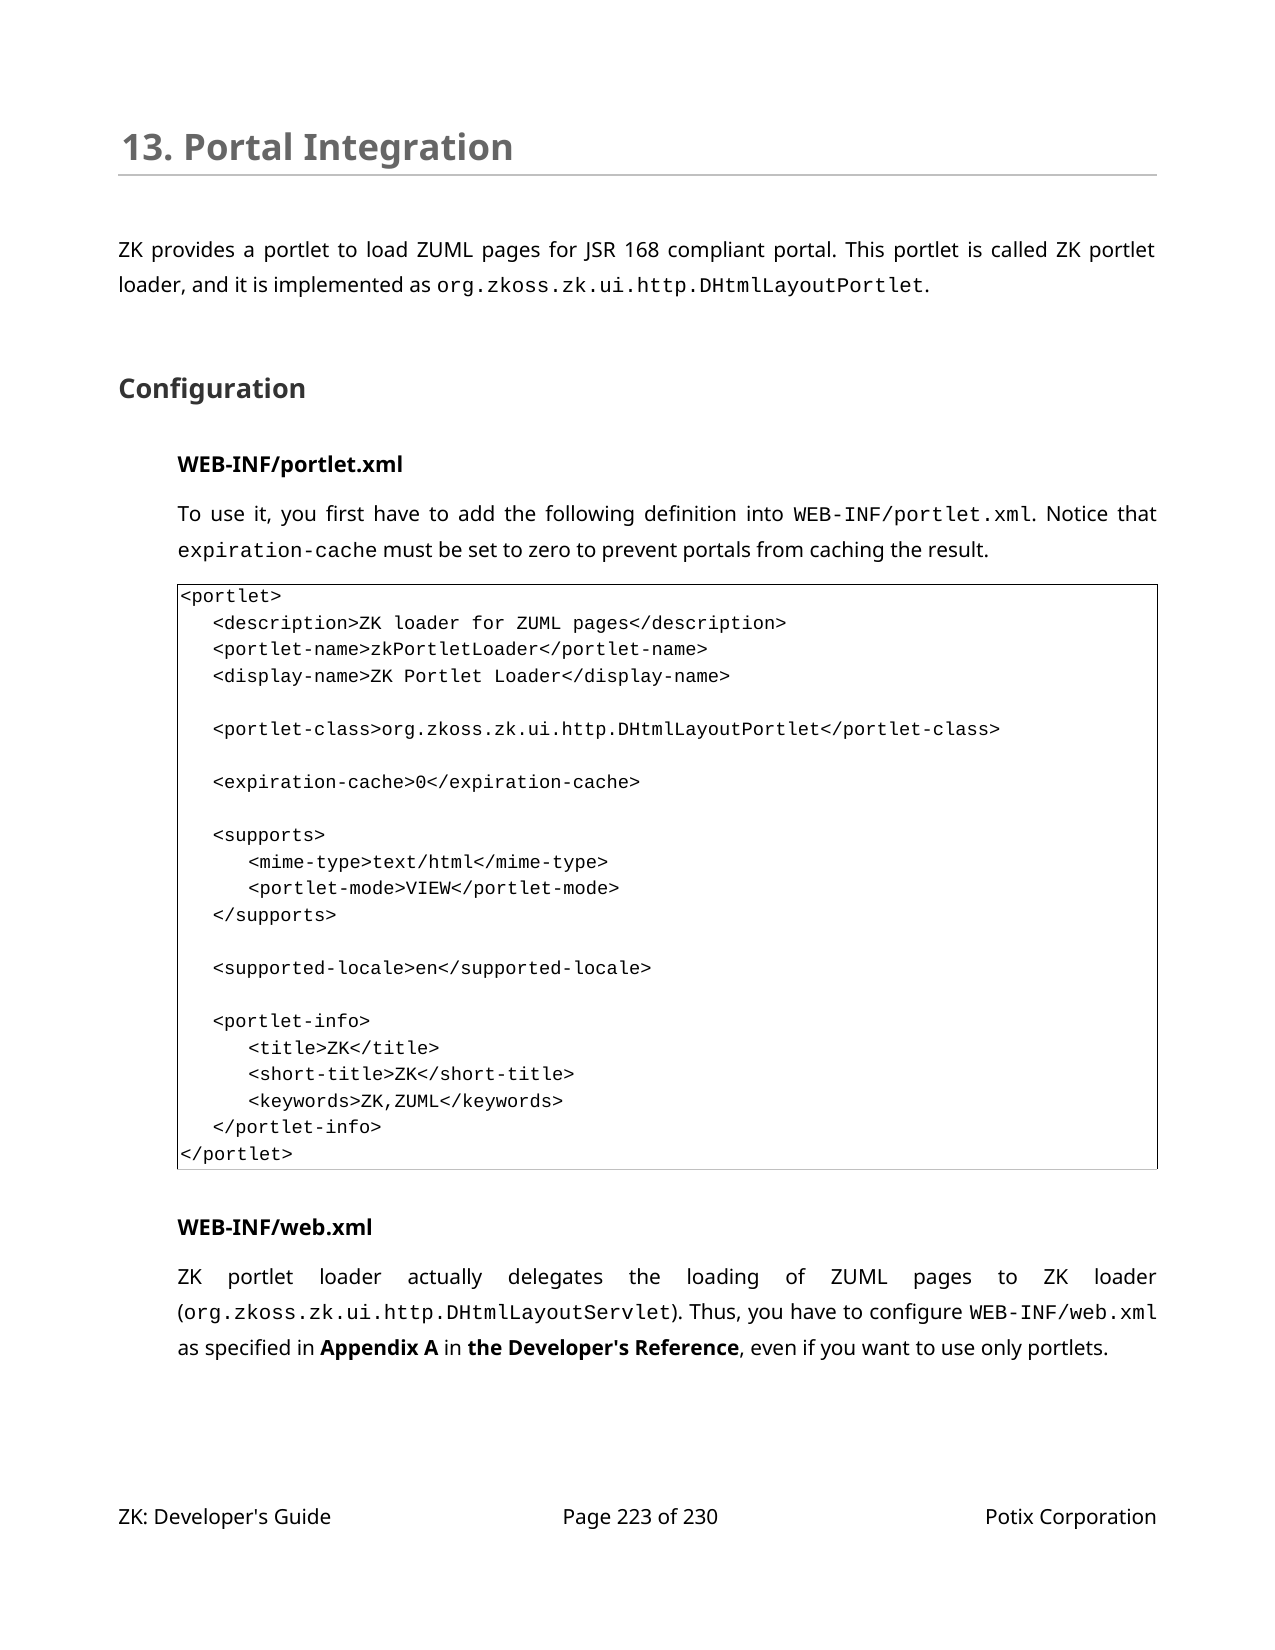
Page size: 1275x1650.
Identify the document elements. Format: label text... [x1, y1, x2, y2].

subtitle WEB-INF/portlet.xml [177, 449, 1157, 479]
text To use it, you first have to add the following definition into WEB-INF/portlet.xml. Notice that expiration-cache must be set to zero to prevent portals from caching the result. [177, 499, 1157, 563]
text ZK portlet loader actually delegates the loading of ZUML pages to ZK loader (org.zkoss.zk.ui.http.DHtmlLayoutServlet). Thus, you have to configure WEB-INF/web.xml as specified in Appendix A in the Developer's Reference, even if you want to use only portlets. [177, 1262, 1157, 1361]
text <portlet> <description>ZK loader for ZUML pages</description> <portlet-name>zkPortletLoader</portlet-name> <display-name>ZK Portlet Loader</display-name> <portlet-class>org.zkoss.zk.ui.http.DHtmlLayoutPortlet</portlet-class> <expiration-cache>0</expiration-cache> <supports> <mime-type>text/html</mime-type> <portlet-mode>VIEW</portlet-mode> </supports> <supported-locale>en</supported-locale> <portlet-info> <title>ZK</title> <short-title>ZK</short-title> <keywords>ZK,ZUML</keywords> </portlet-info> </portlet> [178, 585, 1157, 1169]
text ZK provides a portlet to load ZUML pages for JSR 168 compliant portal. This portlet is called ZK portlet loader, and it is implemented as org.zkoss.zk.ui.http.DHtmlLayoutPortlet. [118, 235, 1157, 299]
subtitle Configuration [118, 369, 1157, 406]
subtitle 13. Portal Integration [118, 118, 1157, 174]
subtitle WEB-INF/web.xml [177, 1212, 1157, 1242]
